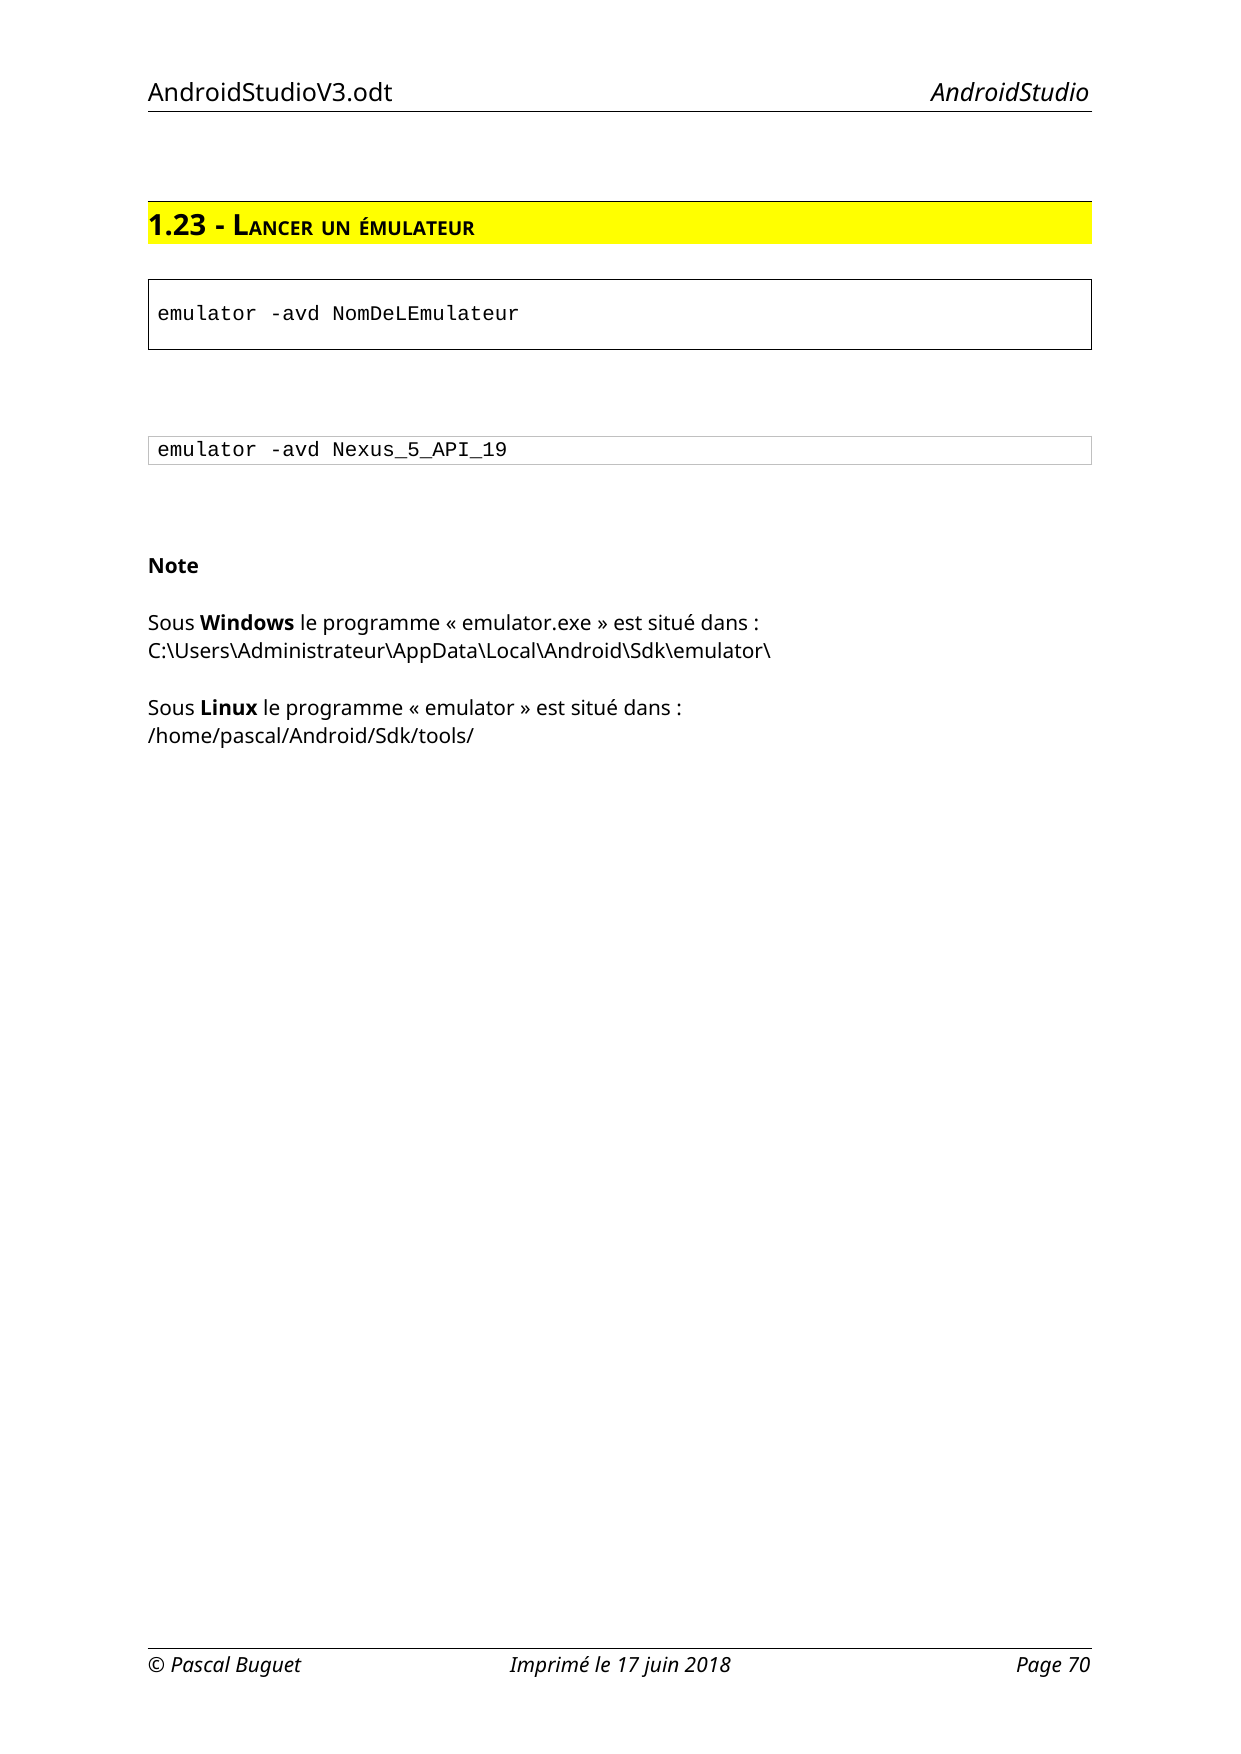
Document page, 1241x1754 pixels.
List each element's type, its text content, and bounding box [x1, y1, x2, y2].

subtitle - Lancer un émulateur [148, 202, 1092, 244]
text emulator -avd Nexus_5_API_19 [149, 437, 1091, 464]
text C:\Users\Administrateur\AppData\Local\Android\Sdk\emulator\ [148, 636, 1092, 664]
text Sous Windows le programme « emulator.exe » est situé dans : [148, 608, 1092, 636]
text Note [148, 551, 1092, 579]
text /home/pascal/Android/Sdk/tools/ [148, 721, 1092, 750]
text emulator -avd NomDeLEmulateur [149, 280, 1091, 349]
text Sous Linux le programme « emulator » est situé dans : [148, 693, 1092, 721]
